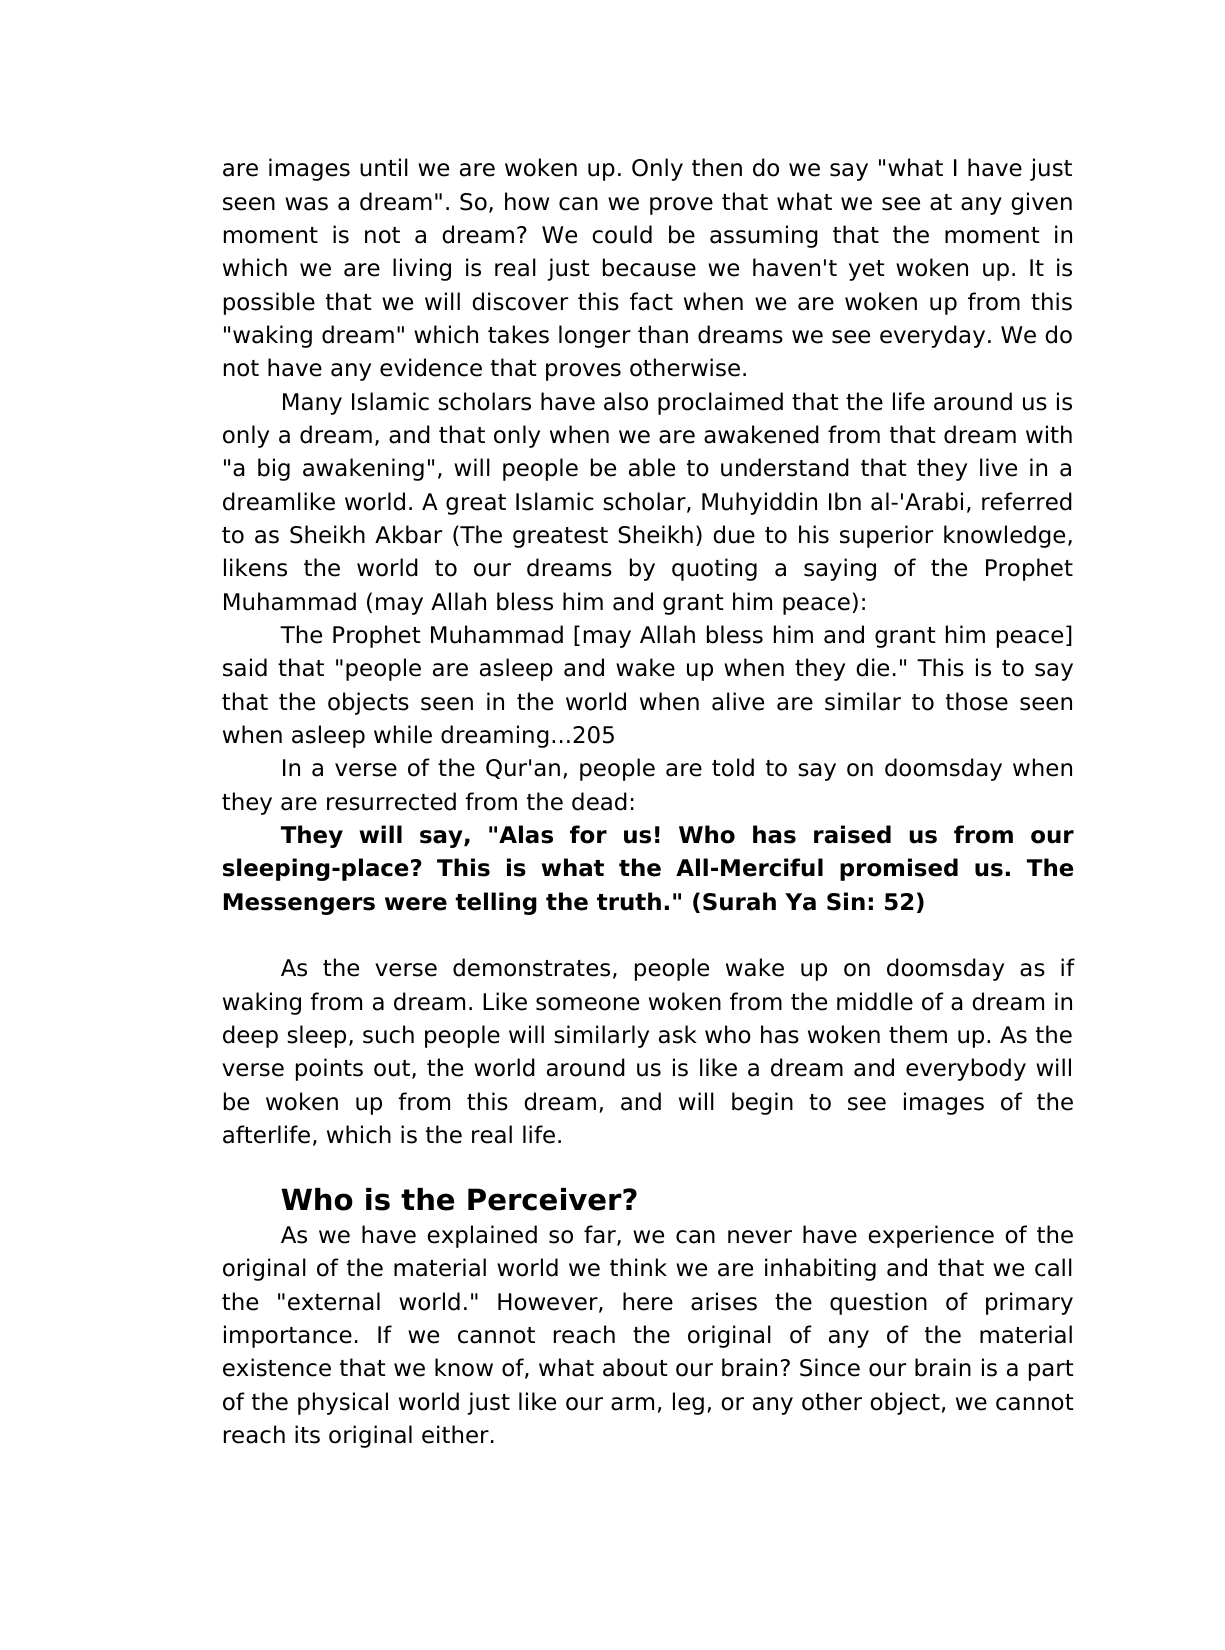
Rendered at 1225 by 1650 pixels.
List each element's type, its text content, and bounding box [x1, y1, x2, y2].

text Who is the Perceiver? [222, 1183, 1075, 1217]
text They will say, "Alas for us! Who has raised us from our sleeping-place? This is what the All-Merciful promised us. The Messengers were telling the truth." (Surah Ya Sin: 52) [222, 817, 1075, 917]
text Many Islamic scholars have also proclaimed that the life around us is only a dream, and that only when we are awakened from that dream with "a big awakening", will people be able to understand that they live in a dreamlike world. A great Islamic scholar, Muhyiddin Ibn al-'Arabi, referred to as Sheikh Akbar (The greatest Sheikh) due to his superior knowledge, likens the world to our dreams by quoting a saying of the Prophet Muhammad (may Allah bless him and grant him peace): [222, 383, 1075, 617]
text As the verse demonstrates, people wake up on doomsday as if waking from a dream. Like someone woken from the middle of a dream in deep sleep, such people will similarly ask who has woken them up. As the verse points out, the world around us is like a dream and everybody will be woken up from this dream, and will begin to see images of the afterlife, which is the real life. [222, 950, 1075, 1150]
text In a verse of the Qur'an, people are told to say on doomsday when they are resurrected from the dead: [222, 750, 1075, 817]
text are images until we are woken up. Only then do we say "what I have just seen was a dream". So, how can we prove that what we see at any given moment is not a dream? We could be assuming that the moment in which we are living is real just because we haven't yet woken up. It is possible that we will discover this fact when we are woken up from this "waking dream" which takes longer than dreams we see everyday. We do not have any evidence that proves otherwise. [222, 150, 1075, 383]
text As we have explained so far, we can never have experience of the original of the material world we think we are inhabiting and that we call the "external world." However, here arises the question of primary importance. If we cannot reach the original of any of the material existence that we know of, what about our brain? Since our brain is a part of the physical world just like our arm, leg, or any other object, we cannot reach its original either. [222, 1217, 1075, 1450]
text The Prophet Muhammad [may Allah bless him and grant him peace] said that "people are asleep and wake up when they die." This is to say that the objects seen in the world when alive are similar to those seen when asleep while dreaming...205 [222, 617, 1075, 750]
